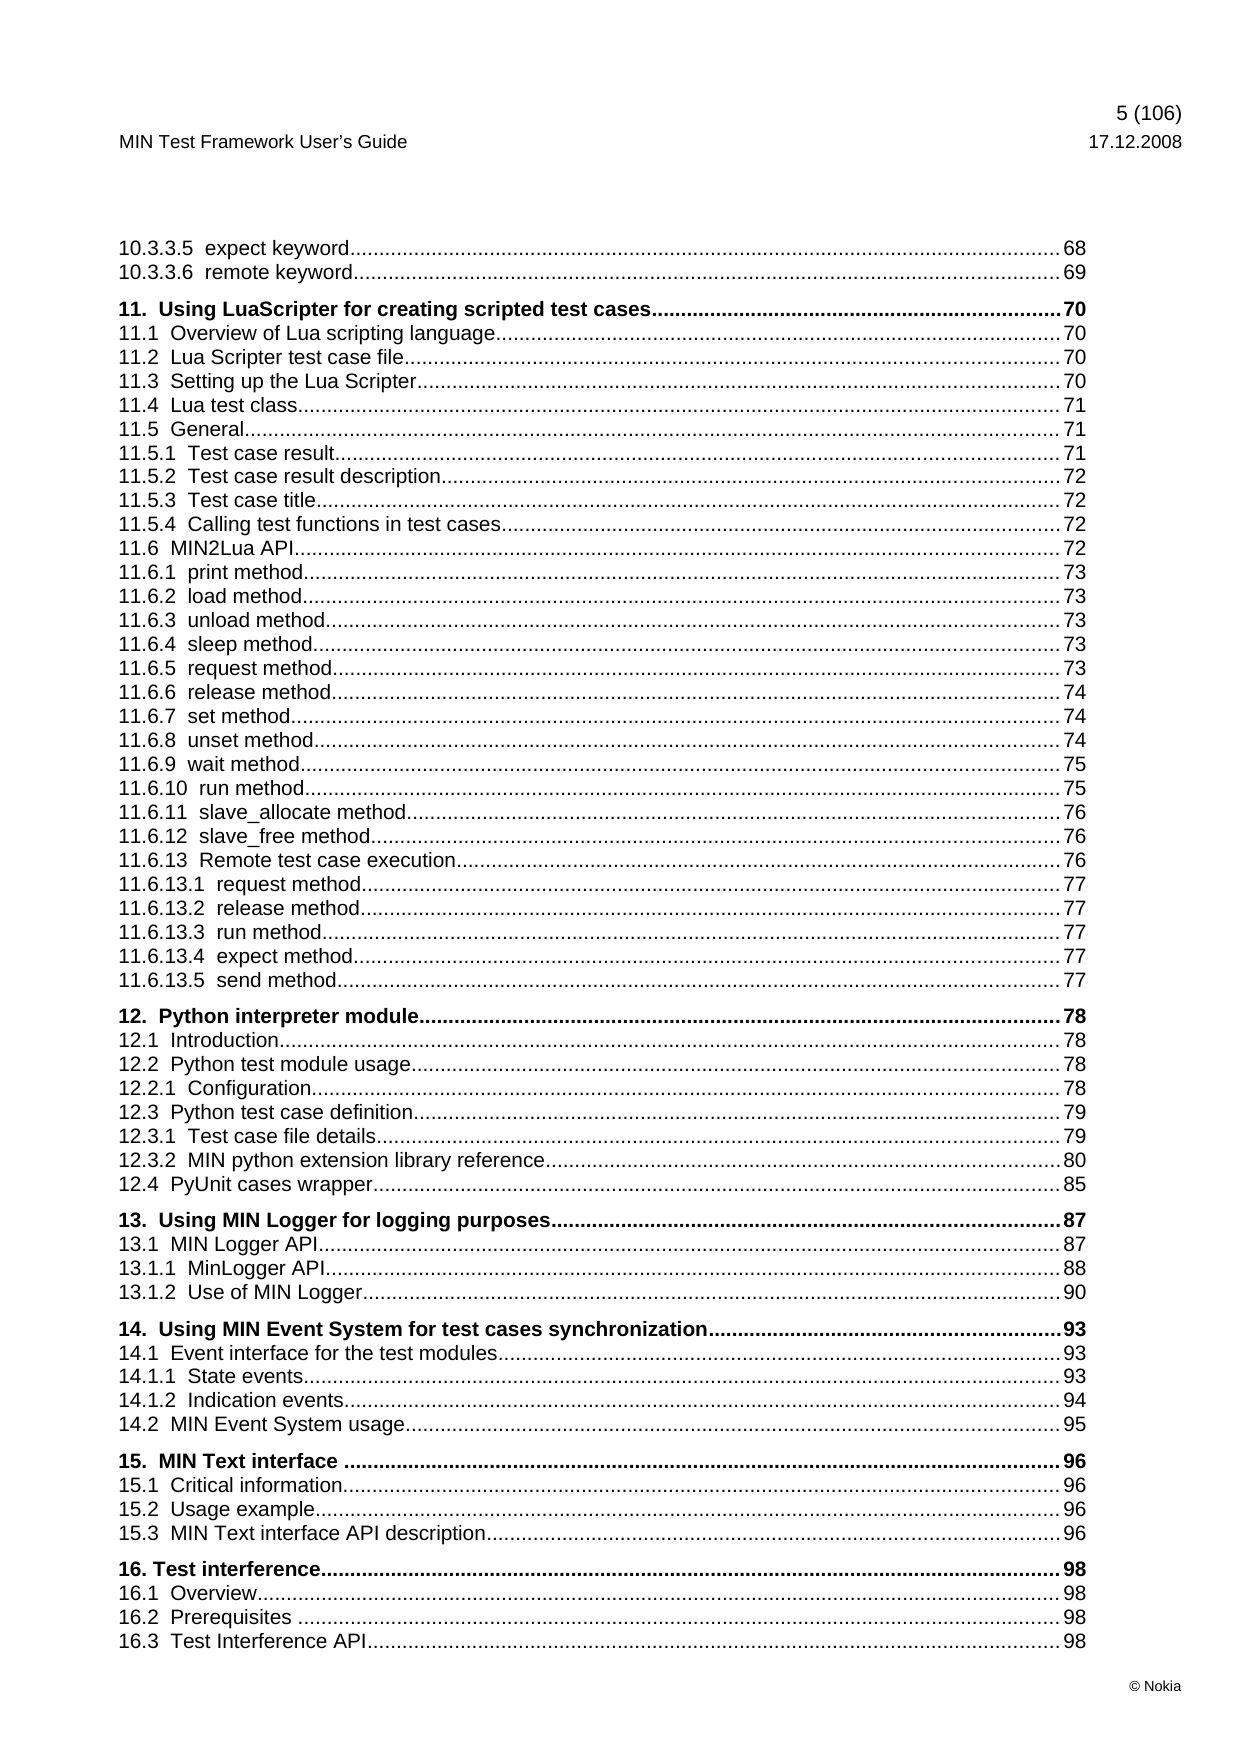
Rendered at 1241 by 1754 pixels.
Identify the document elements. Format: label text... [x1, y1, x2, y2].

text 11.4 Lua test class 71 [118, 392, 1181, 416]
text 12.3 Python test case definition 79 [118, 1100, 1181, 1124]
text 12.4 PyUnit cases wrapper 85 [118, 1172, 1181, 1196]
text 11.6.6 release method 74 [118, 680, 1181, 704]
text 10.3.3.6 remote keyword 69 [118, 260, 1181, 284]
text 11.5.4 Calling test functions in test cases 72 [118, 512, 1181, 536]
text 16.2 Prerequisites 98 [118, 1605, 1181, 1629]
text 15. MIN Text interface 96 [118, 1449, 1181, 1473]
text 11.6.12 slave_free method 76 [118, 824, 1181, 848]
text 11.6.9 wait method 75 [118, 752, 1181, 776]
text 12.1 Introduction 78 [118, 1028, 1181, 1052]
text 13. Using MIN Logger for logging purposes 87 [118, 1208, 1181, 1232]
text 13.1.2 Use of MIN Logger 90 [118, 1280, 1181, 1304]
text 11.6.5 request method 73 [118, 656, 1181, 680]
text 12.3.2 MIN python extension library reference 80 [118, 1148, 1181, 1172]
text 12.2 Python test module usage 78 [118, 1052, 1181, 1076]
text 11.5.1 Test case result 71 [118, 440, 1181, 464]
text 13.1.1 MinLogger API 88 [118, 1256, 1181, 1280]
text 11.6.10 run method 75 [118, 776, 1181, 800]
text 11.6.13.5 send method 77 [118, 967, 1181, 991]
text 12.2.1 Configuration 78 [118, 1076, 1181, 1100]
text 16.3 Test Interference API 98 [118, 1629, 1181, 1653]
text 11.6.13.2 release method 77 [118, 896, 1181, 919]
text 12.3.1 Test case file details 79 [118, 1124, 1181, 1148]
text 14.1.1 State events 93 [118, 1364, 1181, 1388]
text 15.1 Critical information 96 [118, 1473, 1181, 1497]
text 11.6.2 load method 73 [118, 584, 1181, 608]
text 11.3 Setting up the Lua Scripter 70 [118, 368, 1181, 392]
text 11.6.8 unset method 74 [118, 728, 1181, 752]
text 16.1 Overview 98 [118, 1581, 1181, 1605]
text 11.6 MIN2Lua API 72 [118, 536, 1181, 560]
text 11.6.11 slave_allocate method 76 [118, 800, 1181, 824]
text 11.2 Lua Scripter test case file 70 [118, 344, 1181, 368]
text 13.1 MIN Logger API 87 [118, 1232, 1181, 1256]
text 14.1.2 Indication events 94 [118, 1388, 1181, 1412]
text 11.6.1 print method 73 [118, 560, 1181, 584]
text 10.3.3.5 expect keyword 68 [118, 236, 1181, 260]
text 11.5.2 Test case result description 72 [118, 464, 1181, 488]
text 11.5 General 71 [118, 416, 1181, 440]
text 11.6.3 unload method 73 [118, 608, 1181, 632]
text 11. Using LuaScripter for creating scripted test cases 70 [118, 297, 1181, 321]
text 15.3 MIN Text interface API description 96 [118, 1521, 1181, 1544]
text 11.6.13.3 run method 77 [118, 919, 1181, 943]
text 14.2 MIN Event System usage 95 [118, 1412, 1181, 1436]
text 15.2 Usage example 96 [118, 1497, 1181, 1521]
text 12. Python interpreter module 78 [118, 1004, 1181, 1028]
text 11.6.13 Remote test case execution 76 [118, 848, 1181, 872]
text 11.6.4 sleep method 73 [118, 632, 1181, 656]
text 16. Test interference 98 [118, 1557, 1181, 1581]
text 11.5.3 Test case title 72 [118, 488, 1181, 512]
text 11.6.13.4 expect method 77 [118, 943, 1181, 967]
text 11.6.7 set method 74 [118, 704, 1181, 728]
text 14.1 Event interface for the test modules 93 [118, 1340, 1181, 1364]
text 11.1 Overview of Lua scripting language 70 [118, 321, 1181, 344]
text 11.6.13.1 request method 77 [118, 872, 1181, 896]
text 14. Using MIN Event System for test cases synchronization 93 [118, 1316, 1181, 1340]
